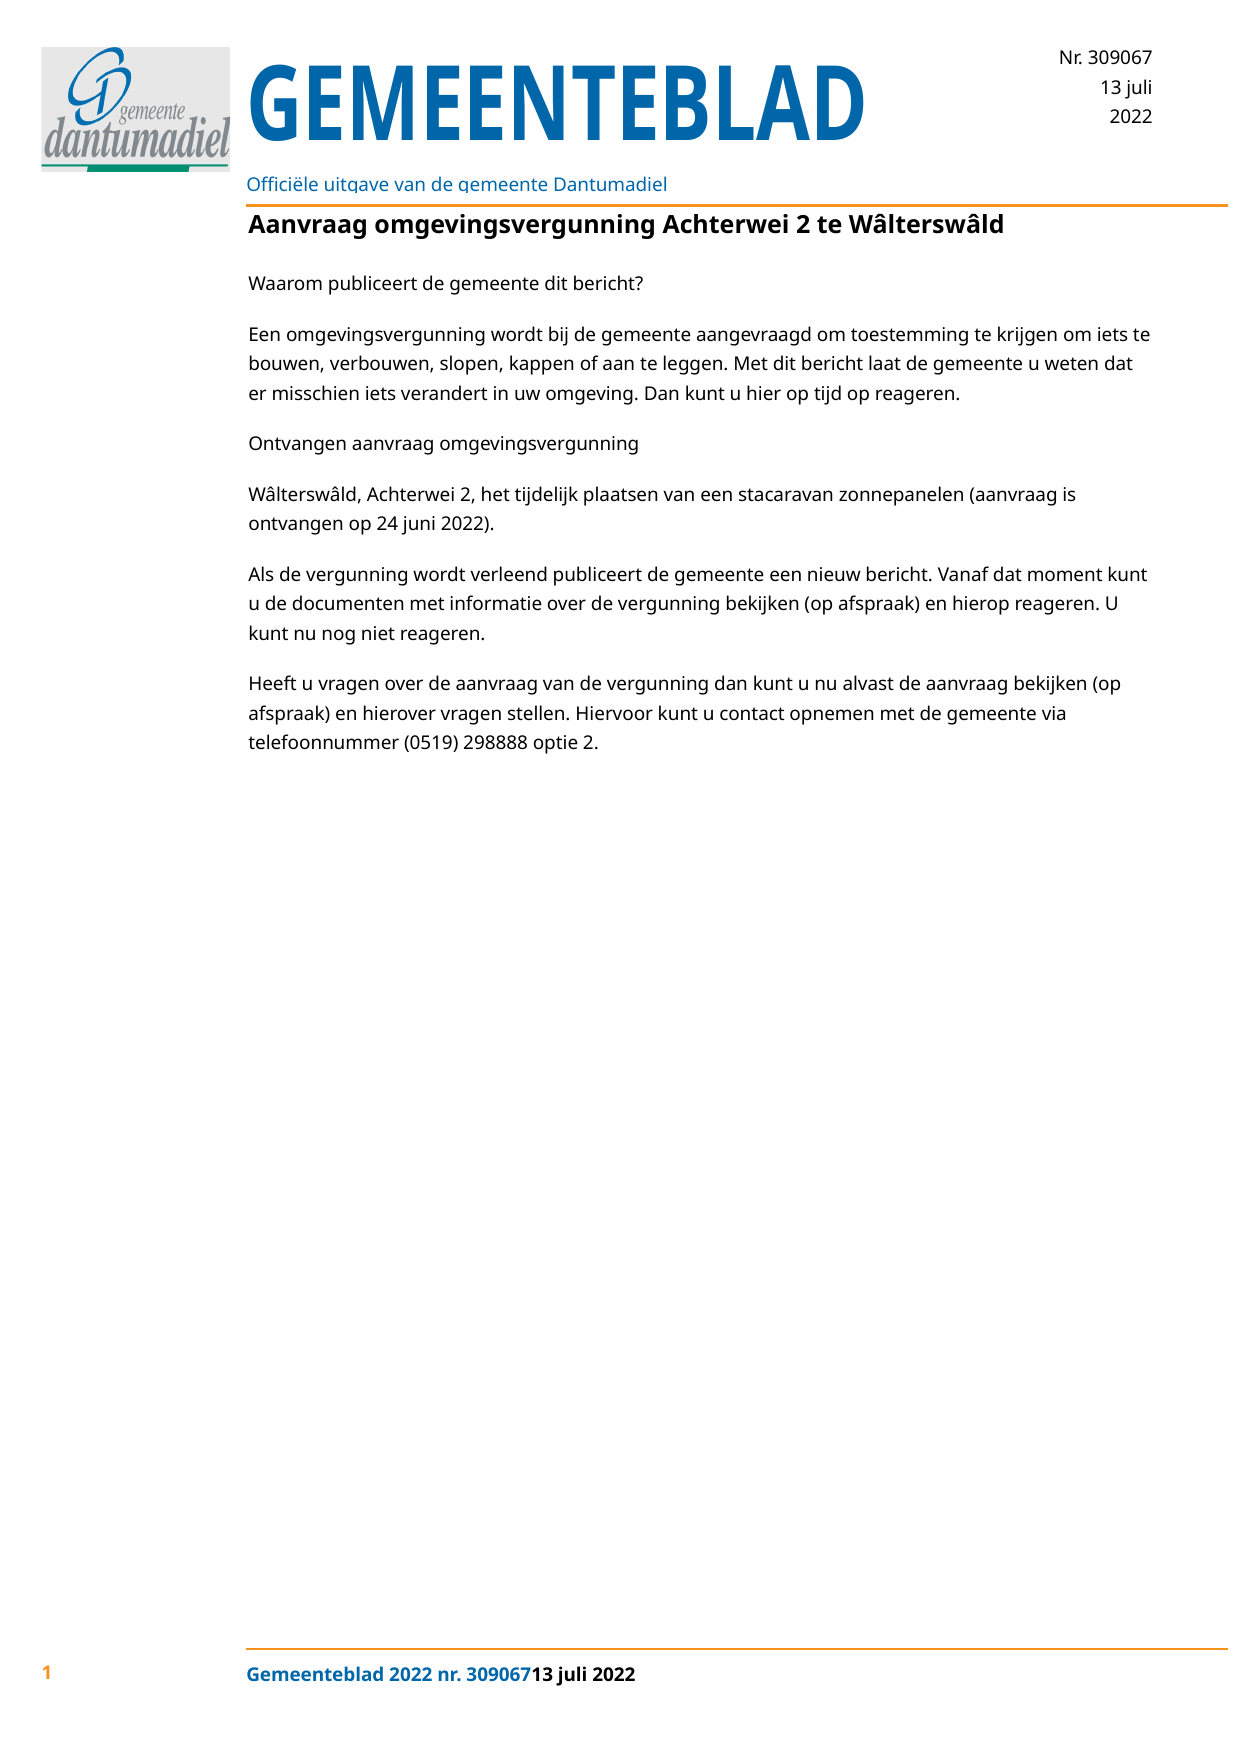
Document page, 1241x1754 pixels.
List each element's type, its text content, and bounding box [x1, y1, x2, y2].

picture [41, 47, 231, 172]
text Waarom publiceert de gemeente dit bericht? [248, 270, 1152, 296]
text Een omgevingsvergunning wordt bij de gemeente aangevraagd om toestemming te krijgen om iets te bouwen, verbouwen, slopen, kappen of aan te leggen. Met dit bericht laat de gemeente u weten dat er misschien iets verandert in uw omgeving. Dan kunt u hier op tijd op reageren. [248, 321, 1152, 406]
text Als de vergunning wordt verleend publiceert de gemeente een nieuw bericht. Vanaf dat moment kunt u de documenten met informatie over de vergunning bekijken (op afspraak) en hierop reageren. U kunt nu nog niet reageren. [248, 561, 1152, 646]
text Aanvraag omgevingsvergunning Achterwei 2 te Wâlterswâld [248, 207, 1152, 241]
text Heeft u vragen over de aanvraag van de vergunning dan kunt u nu alvast de aanvraag bekijken (op afspraak) en hierover vragen stellen. Hiervoor kunt u contact opnemen met de gemeente via telefoonnummer (0519) 298888 optie 2. [248, 670, 1152, 755]
text Ontvangen aanvraag omgevingsvergunning [248, 430, 1152, 456]
text Wâlterswâld, Achterwei 2, het tijdelijk plaatsen van een stacaravan zonnepanelen (aanvraag is ontvangen op 24 juni 2022). [248, 481, 1152, 536]
